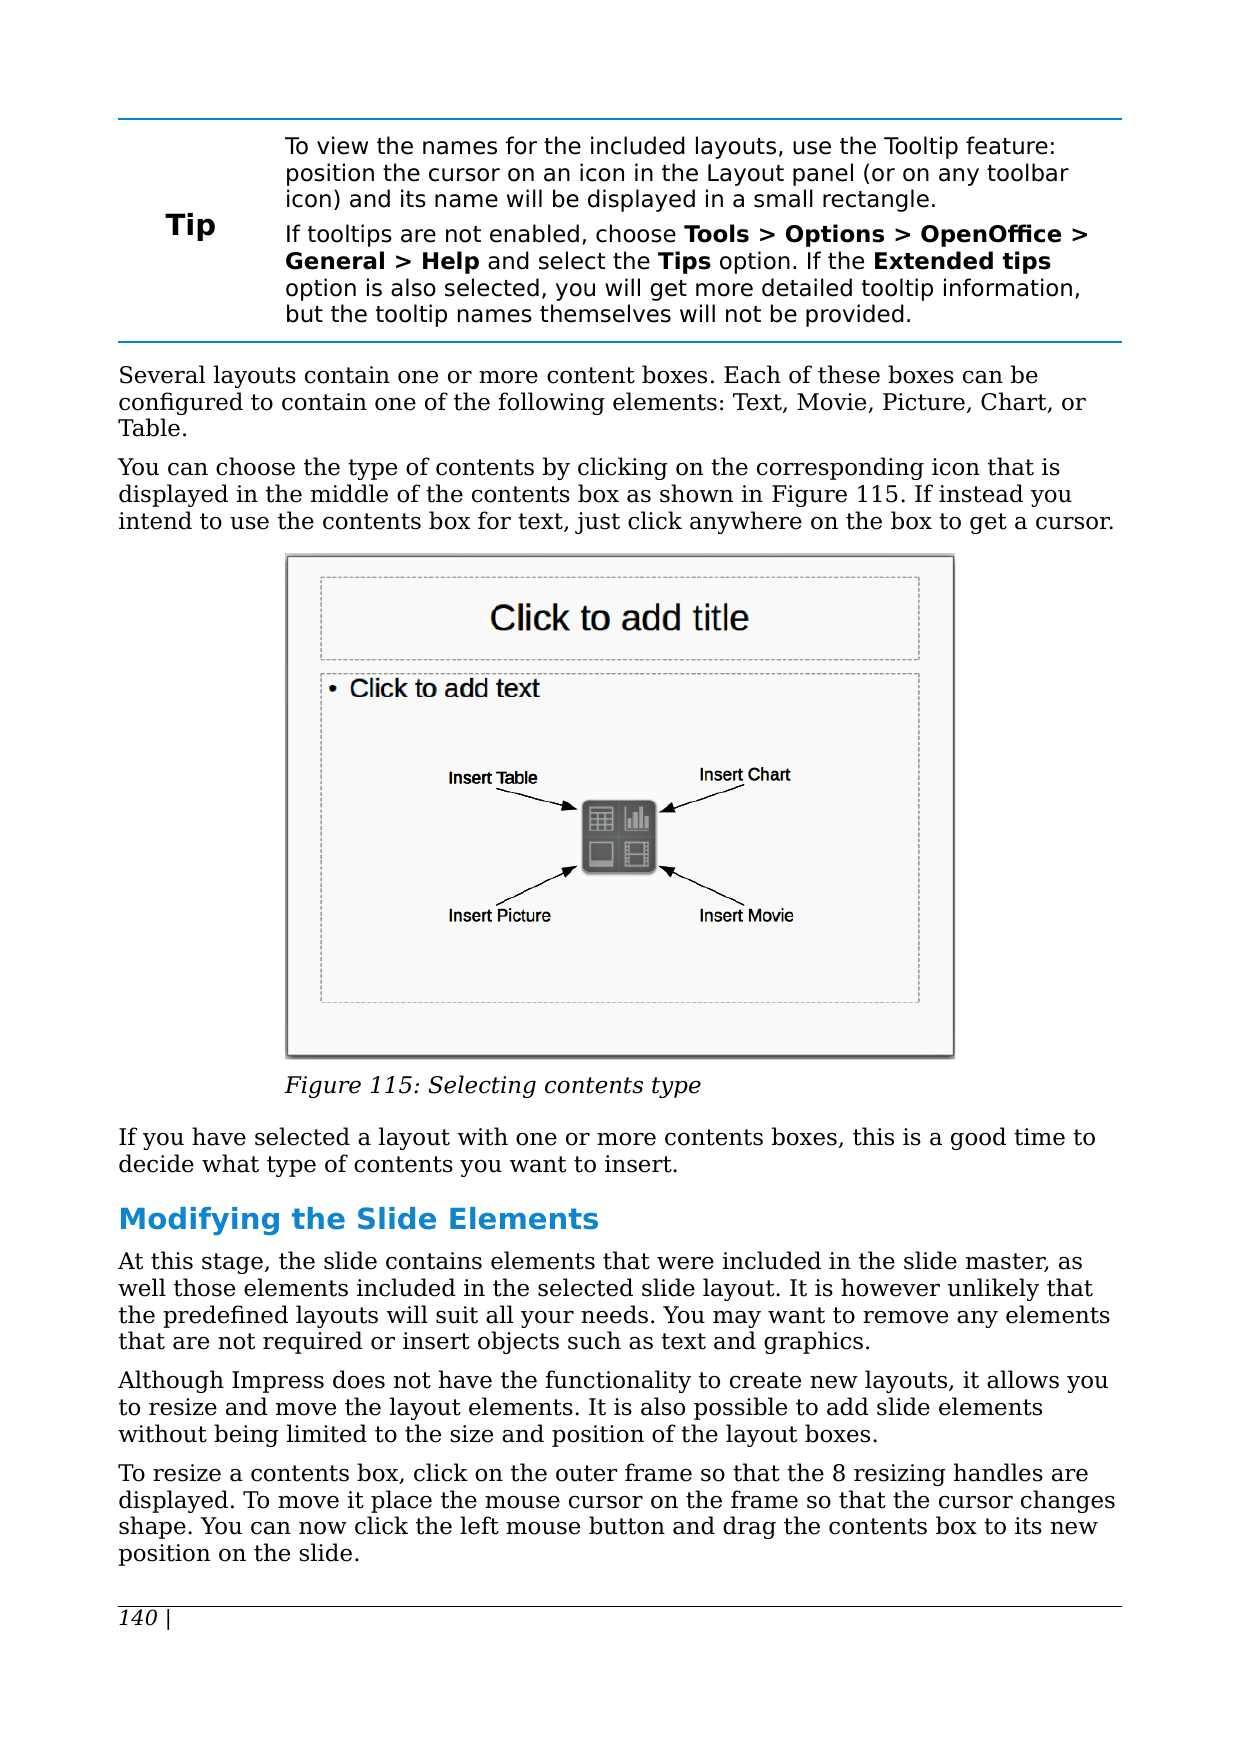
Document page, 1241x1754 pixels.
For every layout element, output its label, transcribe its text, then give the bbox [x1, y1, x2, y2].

text Although Impress does not have the functionality to create new layouts, it allows you to resize and move the layout elements. It is also possible to add slide elements without being limited to the size and position of the layout boxes. [118, 1368, 1122, 1448]
table_header To view the names for the included layouts, use the Tooltip feature: position the cursor on an icon in the Layout panel (or on any toolbar icon) and its name will be displayed in a small rectangle. If tooltips are not enabled, choose Tools > Options > OpenOffice > General > Help and select the Tips option. If the Extended tips option is also selected, you will get more detailed tooltip information, but the tooltip names themselves will not be provided. [264, 120, 1122, 341]
text To resize a contents box, click on the outer frame so that the 8 resizing handles are displayed. To move it place the mouse cursor on the frame so that the cursor changes shape. You can now click the left mouse button and drag the contents box to its new position on the slide. [118, 1460, 1122, 1567]
subtitle Modifying the Slide Elements [118, 1202, 1122, 1236]
text If you have selected a layout with one or more contents boxes, this is a good time to decide what type of contents you want to insert. [118, 1124, 1122, 1178]
text At this stage, the slide contains elements that were included in the slide master, as well those elements included in the selected slide layout. It is however unlikely that the predefined layouts will suit all your needs. You may want to remove any elements that are not required or insert objects such as text and graphics. [118, 1248, 1122, 1355]
text Several layouts contain one or more content boxes. Each of these boxes can be configured to contain one of the following elements: Text, Movie, Picture, Chart, or Table. [118, 362, 1122, 442]
list You can choose the type of contents by clicking on the corresponding icon that is displayed in the middle of the contents box as shown in Figure 115. If instead you intend to use the contents box for text, just click anywhere on the box to get a cursor. [118, 454, 1122, 534]
picture [284, 553, 956, 1060]
table_header Tip [118, 120, 263, 341]
text Figure 115: Selecting contents type [285, 1072, 956, 1099]
